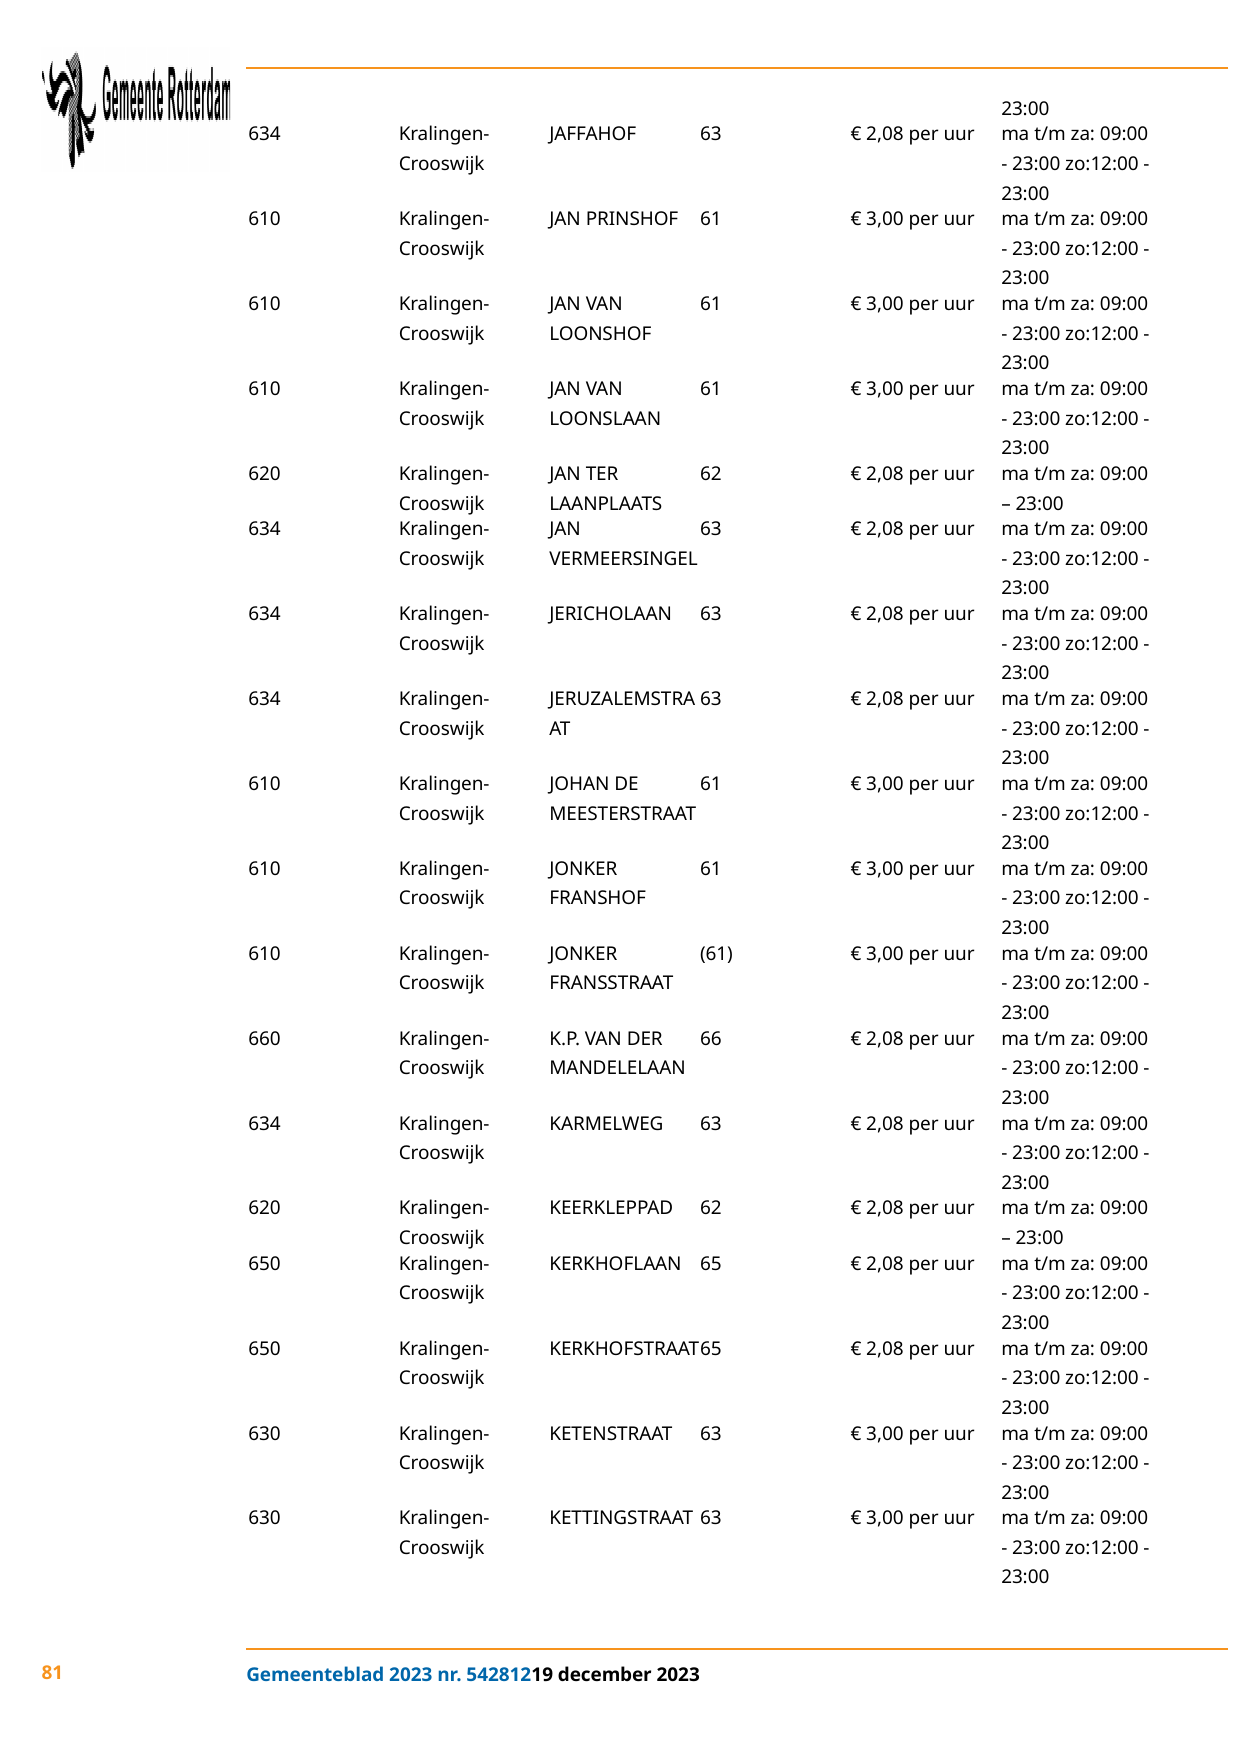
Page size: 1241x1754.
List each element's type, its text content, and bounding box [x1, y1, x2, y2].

table_cell JAN VAN LOONSHOF [549, 290, 700, 375]
table_cell € 2,08 per uur [850, 1195, 1001, 1250]
table_cell Kralingen-Crooswijk [399, 940, 549, 1025]
table_cell Kralingen-Crooswijk [399, 600, 549, 685]
table_cell Kralingen-Crooswijk [399, 375, 549, 460]
table_cell [248, 95, 398, 121]
table_cell ma t/m za: 09:00 - 23:00 zo:12:00 - 23:00 [1001, 600, 1152, 685]
table_cell (61) [700, 940, 850, 1025]
table_cell ma t/m za: 09:00 - 23:00 zo:12:00 - 23:00 [1001, 375, 1152, 460]
table_cell Kralingen-Crooswijk [399, 1505, 549, 1589]
table_cell ma t/m za: 09:00 - 23:00 zo:12:00 - 23:00 [1001, 515, 1152, 600]
table_cell Kralingen-Crooswijk [399, 1250, 549, 1335]
table_cell JAN VAN LOONSLAAN [549, 375, 700, 460]
table_cell 630 [248, 1420, 398, 1504]
table_cell Kralingen-Crooswijk [399, 1110, 549, 1194]
table_cell € 2,08 per uur [850, 1110, 1001, 1194]
table_cell 650 [248, 1335, 398, 1420]
table_cell 634 [248, 685, 398, 770]
table_cell Kralingen-Crooswijk [399, 205, 549, 290]
table_cell ma t/m za: 09:00 - 23:00 zo:12:00 - 23:00 [1001, 205, 1152, 290]
table_cell € 3,00 per uur [850, 770, 1001, 855]
table_cell ma t/m za: 09:00 - 23:00 zo:12:00 - 23:00 [1001, 1025, 1152, 1110]
table_cell ma t/m za: 09:00 - 23:00 zo:12:00 - 23:00 [1001, 121, 1152, 205]
table_cell KERKHOFLAAN [549, 1250, 700, 1335]
table_cell 61 [700, 205, 850, 290]
table_cell ma t/m za: 09:00 - 23:00 zo:12:00 - 23:00 [1001, 290, 1152, 375]
table_cell Kralingen-Crooswijk [399, 855, 549, 940]
table_cell 660 [248, 1025, 398, 1110]
table_cell Kralingen-Crooswijk [399, 1420, 549, 1504]
table_cell Kralingen-Crooswijk [399, 121, 549, 205]
table_cell 610 [248, 290, 398, 375]
table_cell 630 [248, 1505, 398, 1589]
table_cell ma t/m za: 09:00 - 23:00 zo:12:00 - 23:00 [1001, 685, 1152, 770]
table_cell ma t/m za: 09:00 - 23:00 zo:12:00 - 23:00 [1001, 1250, 1152, 1335]
table_cell 61 [700, 855, 850, 940]
table_cell 65 [700, 1250, 850, 1335]
table_cell JONKER FRANSHOF [549, 855, 700, 940]
table_cell € 2,08 per uur [850, 1025, 1001, 1110]
table_cell KEERKLEPPAD [549, 1195, 700, 1250]
table_cell 65 [700, 1335, 850, 1420]
table_cell Kralingen-Crooswijk [399, 515, 549, 600]
table_cell € 3,00 per uur [850, 1505, 1001, 1589]
table_cell € 2,08 per uur [850, 600, 1001, 685]
table_cell 610 [248, 205, 398, 290]
table_cell ma t/m za: 09:00 - 23:00 zo:12:00 - 23:00 [1001, 1335, 1152, 1420]
table_cell 634 [248, 515, 398, 600]
table_cell [549, 95, 700, 121]
table_cell KARMELWEG [549, 1110, 700, 1194]
table_cell 620 [248, 460, 398, 515]
table_cell 61 [700, 770, 850, 855]
table_cell 634 [248, 600, 398, 685]
table_cell Kralingen-Crooswijk [399, 685, 549, 770]
table_cell K.P. VAN DER MANDELELAAN [549, 1025, 700, 1110]
table_cell 650 [248, 1250, 398, 1335]
table_cell ma t/m za: 09:00 - 23:00 zo:12:00 - 23:00 [1001, 1420, 1152, 1504]
table_cell 634 [248, 121, 398, 205]
table_cell KERKHOFSTRAAT [549, 1335, 700, 1420]
table_cell 63 [700, 600, 850, 685]
table_cell 610 [248, 855, 398, 940]
table_cell € 3,00 per uur [850, 290, 1001, 375]
table_cell JAN PRINSHOF [549, 205, 700, 290]
table_cell JAFFAHOF [549, 121, 700, 205]
table_cell 610 [248, 375, 398, 460]
table_cell JERICHOLAAN [549, 600, 700, 685]
table_cell € 2,08 per uur [850, 685, 1001, 770]
table_cell JOHAN DE MEESTERSTRAAT [549, 770, 700, 855]
table_cell 620 [248, 1195, 398, 1250]
table_cell JERUZALEMSTRAAT [549, 685, 700, 770]
table_cell € 2,08 per uur [850, 1335, 1001, 1420]
table_cell 610 [248, 940, 398, 1025]
table_cell ma t/m za: 09:00 - 23:00 zo:12:00 - 23:00 [1001, 1505, 1152, 1589]
table_cell KETENSTRAAT [549, 1420, 700, 1504]
table_cell € 2,08 per uur [850, 460, 1001, 515]
table_cell € 3,00 per uur [850, 855, 1001, 940]
table_cell 634 [248, 1110, 398, 1194]
table_cell 63 [700, 1110, 850, 1194]
table_cell € 2,08 per uur [850, 515, 1001, 600]
table_cell Kralingen-Crooswijk [399, 290, 549, 375]
table_cell € 2,08 per uur [850, 121, 1001, 205]
table_cell ma t/m za: 09:00 – 23:00 [1001, 1195, 1152, 1250]
table_cell Kralingen-Crooswijk [399, 460, 549, 515]
table_cell 63 [700, 515, 850, 600]
table_cell Kralingen-Crooswijk [399, 1025, 549, 1110]
table_cell [850, 95, 1001, 121]
table_cell 63 [700, 1420, 850, 1504]
table_cell Kralingen-Crooswijk [399, 1335, 549, 1420]
table_cell 62 [700, 460, 850, 515]
table_cell JAN VERMEERSINGEL [549, 515, 700, 600]
table_cell [700, 95, 850, 121]
table_cell 66 [700, 1025, 850, 1110]
table_cell € 3,00 per uur [850, 205, 1001, 290]
table_cell KETTINGSTRAAT [549, 1505, 700, 1589]
table_cell Kralingen-Crooswijk [399, 1195, 549, 1250]
table_cell 63 [700, 685, 850, 770]
table_cell 61 [700, 375, 850, 460]
table_cell 62 [700, 1195, 850, 1250]
table_cell € 2,08 per uur [850, 1250, 1001, 1335]
table_cell 61 [700, 290, 850, 375]
table_cell ma t/m za: 09:00 - 23:00 zo:12:00 - 23:00 [1001, 940, 1152, 1025]
table_cell ma t/m za: 09:00 – 23:00 [1001, 460, 1152, 515]
table_cell Kralingen-Crooswijk [399, 770, 549, 855]
table_cell 63 [700, 121, 850, 205]
table_cell 63 [700, 1505, 850, 1589]
picture [41, 47, 231, 172]
table_cell [399, 95, 549, 121]
table_cell - 23:00 [1001, 95, 1152, 121]
table_cell € 3,00 per uur [850, 1420, 1001, 1504]
table_cell JAN TER LAANPLAATS [549, 460, 700, 515]
table_cell JONKER FRANSSTRAAT [549, 940, 700, 1025]
table_cell ma t/m za: 09:00 - 23:00 zo:12:00 - 23:00 [1001, 855, 1152, 940]
table_cell € 3,00 per uur [850, 375, 1001, 460]
table_cell ma t/m za: 09:00 - 23:00 zo:12:00 - 23:00 [1001, 1110, 1152, 1194]
table_cell € 3,00 per uur [850, 940, 1001, 1025]
table_cell ma t/m za: 09:00 - 23:00 zo:12:00 - 23:00 [1001, 770, 1152, 855]
table_cell 610 [248, 770, 398, 855]
